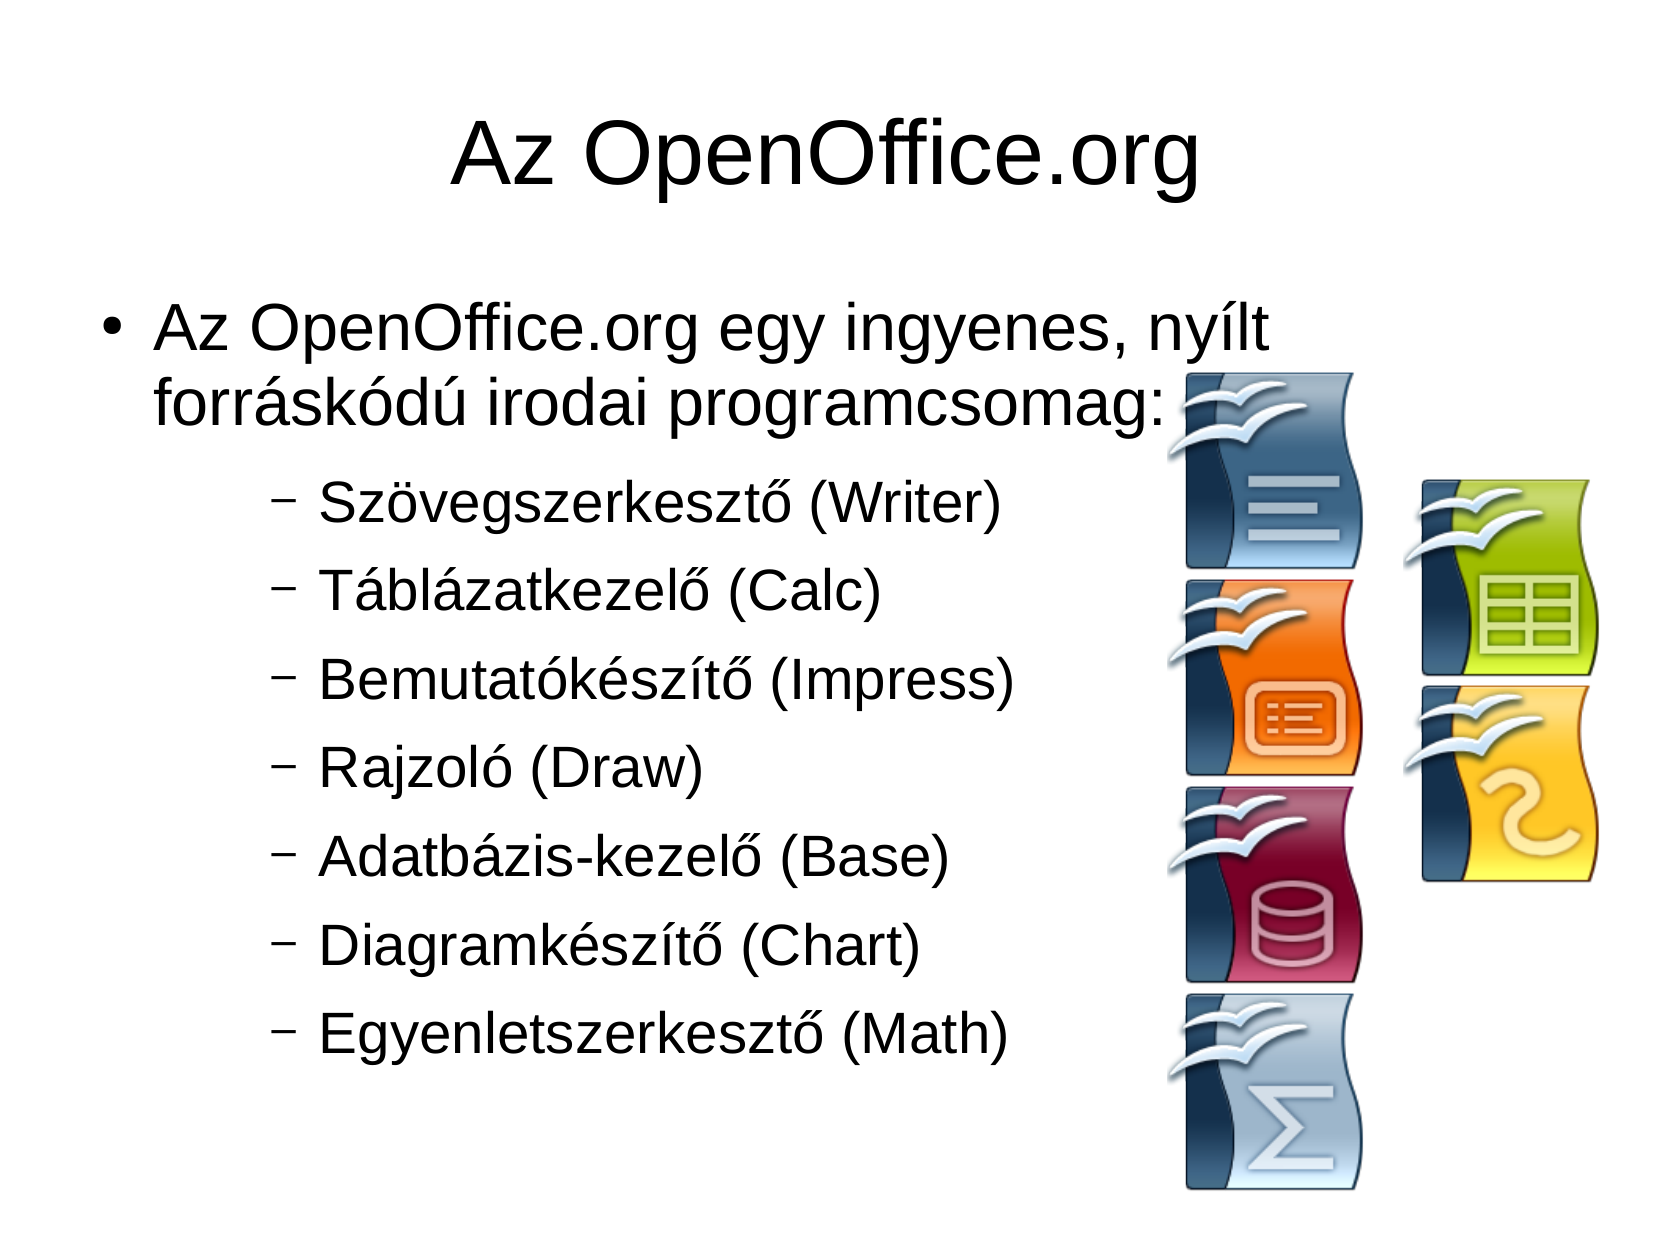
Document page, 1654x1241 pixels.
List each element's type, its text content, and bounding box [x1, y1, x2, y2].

picture [1403, 684, 1604, 886]
list Az OpenOffice.org egy ingyenes, nyílt forráskódú irodai programcsomag: Szövegszerkesztő (Writer) Táblázatkezelő (Calc) Bemutatókészítő (Impress) Rajzoló (Draw) Adatbázis-kezelő (Base) Diagramkészítő (Chart) Egyenletszerkesztő (Math) [82, 290, 1571, 1094]
picture [1403, 478, 1604, 679]
picture [1167, 371, 1368, 573]
picture [1167, 785, 1368, 986]
picture [1167, 992, 1368, 1193]
picture [1167, 578, 1368, 779]
title Az OpenOffice.org [82, 56, 1571, 250]
